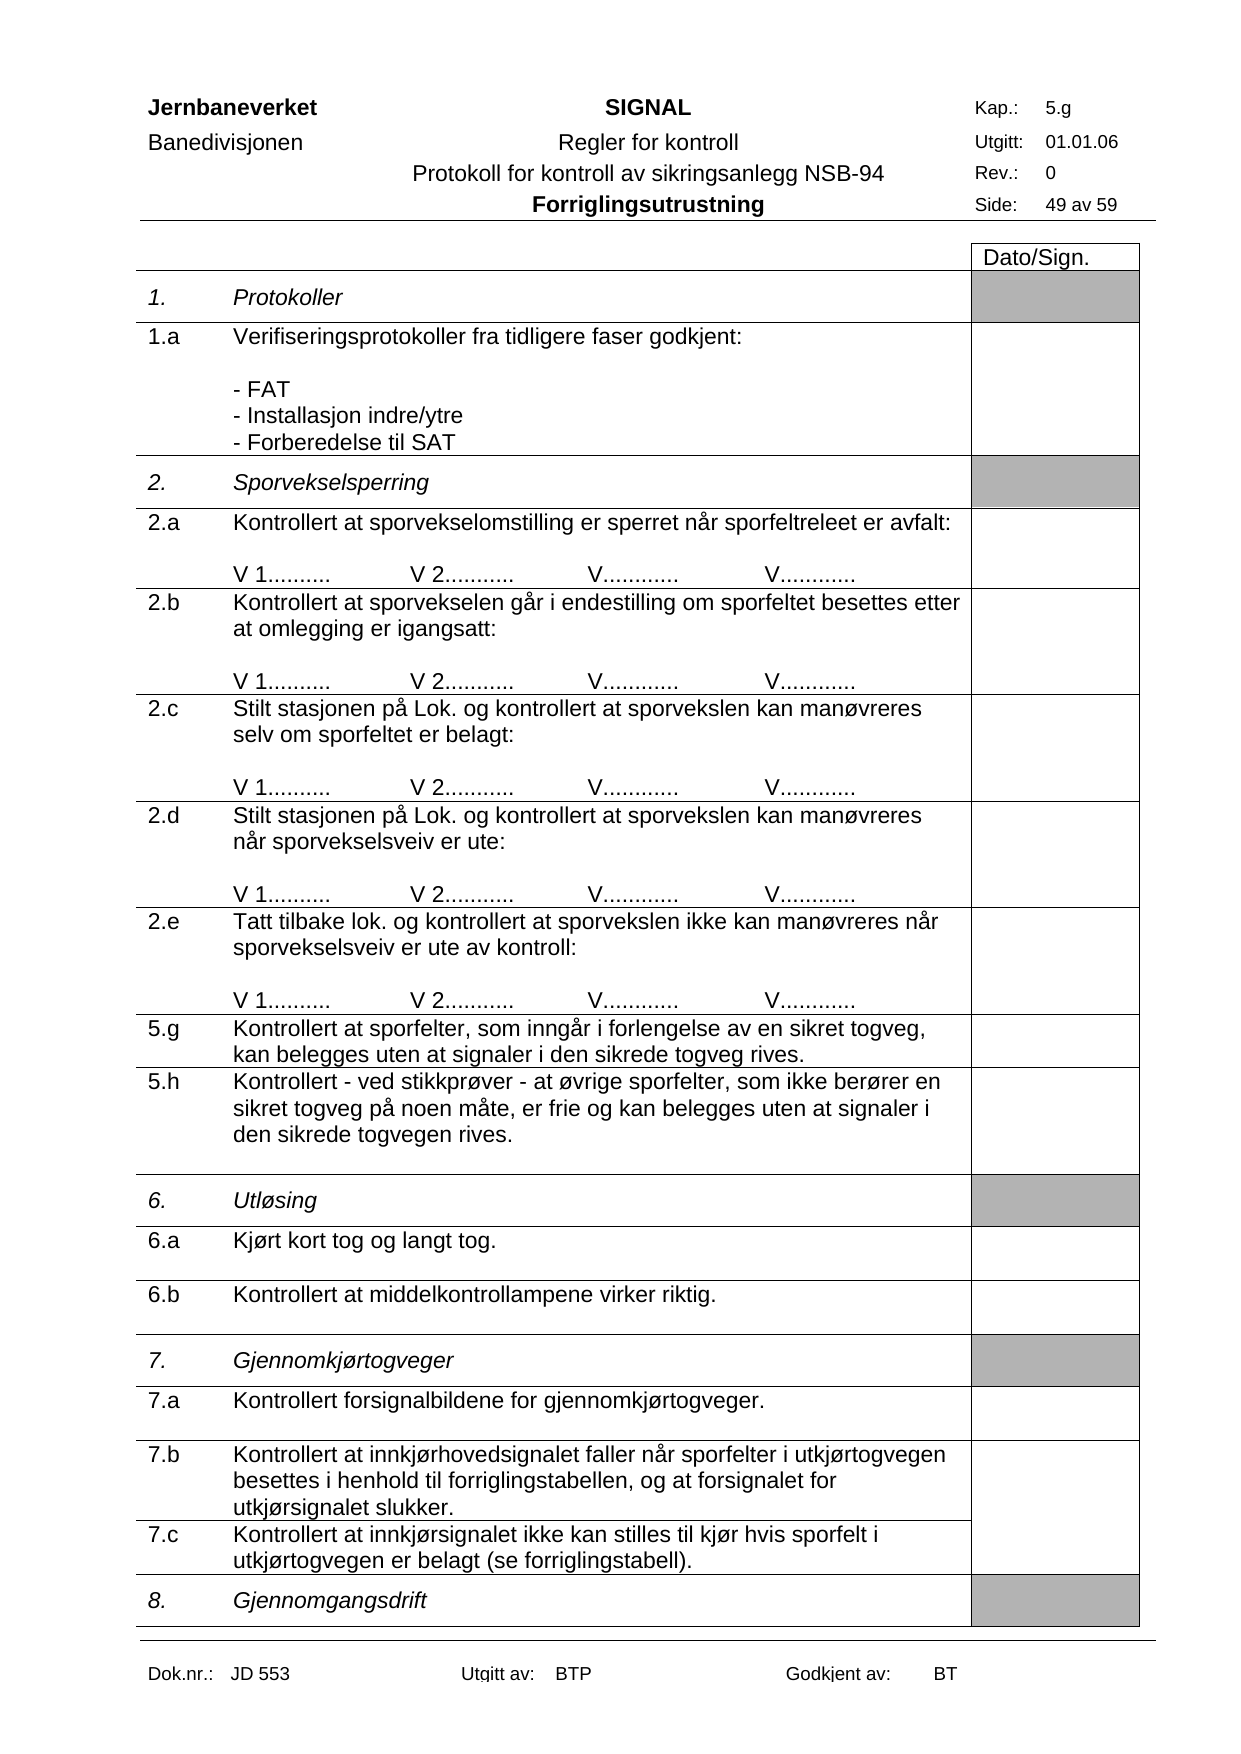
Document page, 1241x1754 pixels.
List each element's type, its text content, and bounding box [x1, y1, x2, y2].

table_cell [972, 323, 1139, 455]
table_cell [972, 802, 1139, 907]
table_cell [972, 1068, 1139, 1174]
table_cell 5.g [136, 1015, 222, 1067]
table_cell 1.a [136, 323, 222, 455]
table_cell [972, 1575, 1139, 1626]
table_cell 2.d [136, 802, 222, 907]
table_cell Kontrollert forsignalbildene for gjennomkjørtogveger. [222, 1387, 971, 1440]
table_cell Stilt stasjonen på Lok. og kontrollert at sporvekslen kan manøvreres når sporvekselsveiv er ute: V 1.......... V 2........... V............ V............ [222, 802, 971, 907]
table_cell 1. [136, 271, 222, 322]
table_cell Verifiseringsprotokoller fra tidligere faser godkjent: - FAT - Installasjon indre/ytre - Forberedelse til SAT [222, 323, 971, 455]
table_header Dato/Sign. [972, 244, 1139, 270]
table_cell [972, 908, 1139, 1013]
table_cell Kontrollert - ved stikkprøver - at øvrige sporfelter, som ikke berører en sikret togveg på noen måte, er frie og kan belegges uten at signaler i den sikrede togvegen rives. [222, 1068, 971, 1174]
table_cell Utløsing [222, 1175, 971, 1226]
table_cell [972, 1335, 1139, 1386]
table_cell [972, 1520, 1139, 1573]
table_cell Gjennomgangsdrift [222, 1575, 971, 1626]
table_cell [972, 456, 1139, 507]
table_cell [972, 271, 1139, 322]
table_header [222, 243, 971, 270]
table_cell [972, 589, 1139, 694]
table_cell [972, 1281, 1139, 1333]
table_cell Kontrollert at innkjørhovedsignalet faller når sporfelter i utkjørtogvegen besettes i henhold til forriglingstabellen, og at forsignalet for utkjørsignalet slukker. [222, 1441, 971, 1520]
table_cell Sporvekselsperring [222, 456, 971, 507]
table_cell 8. [136, 1575, 222, 1626]
table_cell 6. [136, 1175, 222, 1226]
table_cell [972, 509, 1139, 588]
table_cell 2.c [136, 695, 222, 801]
table_cell 2. [136, 456, 222, 507]
table_cell Kontrollert at sporfelter, som inngår i forlengelse av en sikret togveg, kan belegges uten at signaler i den sikrede togveg rives. [222, 1015, 971, 1067]
table_cell [972, 1015, 1139, 1067]
table_cell 2.b [136, 589, 222, 694]
table_cell Gjennomkjørtogveger [222, 1335, 971, 1386]
table_cell [972, 695, 1139, 801]
table_cell Kontrollert at sporvekselen går i endestilling om sporfeltet besettes etter at omlegging er igangsatt: V 1.......... V 2........... V............ V............ [222, 589, 971, 694]
table_cell [972, 1175, 1139, 1226]
table_cell 5.h [136, 1068, 222, 1174]
table_cell 7. [136, 1335, 222, 1386]
table_header [136, 243, 222, 270]
table_cell 6.a [136, 1227, 222, 1280]
table_cell Stilt stasjonen på Lok. og kontrollert at sporvekslen kan manøvreres selv om sporfeltet er belagt: V 1.......... V 2........... V............ V............ [222, 695, 971, 801]
table_cell Tatt tilbake lok. og kontrollert at sporvekslen ikke kan manøvreres når sporvekselsveiv er ute av kontroll: V 1.......... V 2........... V............ V............ [222, 908, 971, 1013]
table_cell 6.b [136, 1281, 222, 1333]
table_cell Kontrollert at innkjørsignalet ikke kan stilles til kjør hvis sporfelt i utkjørtogvegen er belagt (se forriglingstabell). [222, 1521, 971, 1573]
table_cell [972, 1441, 1139, 1520]
table_cell Kontrollert at sporvekselomstilling er sperret når sporfeltreleet er avfalt: V 1.......... V 2........... V............ V............ [222, 509, 971, 588]
table_cell 7.b [136, 1441, 222, 1520]
table_cell 7.a [136, 1387, 222, 1440]
table_cell Protokoller [222, 271, 971, 322]
table_cell 7.c [136, 1521, 222, 1573]
table_cell Kjørt kort tog og langt tog. [222, 1227, 971, 1280]
table_cell [972, 1387, 1139, 1440]
table_cell Kontrollert at middelkontrollampene virker riktig. [222, 1281, 971, 1333]
table_cell [972, 1227, 1139, 1280]
table_cell 2.e [136, 908, 222, 1013]
table_cell 2.a [136, 509, 222, 588]
